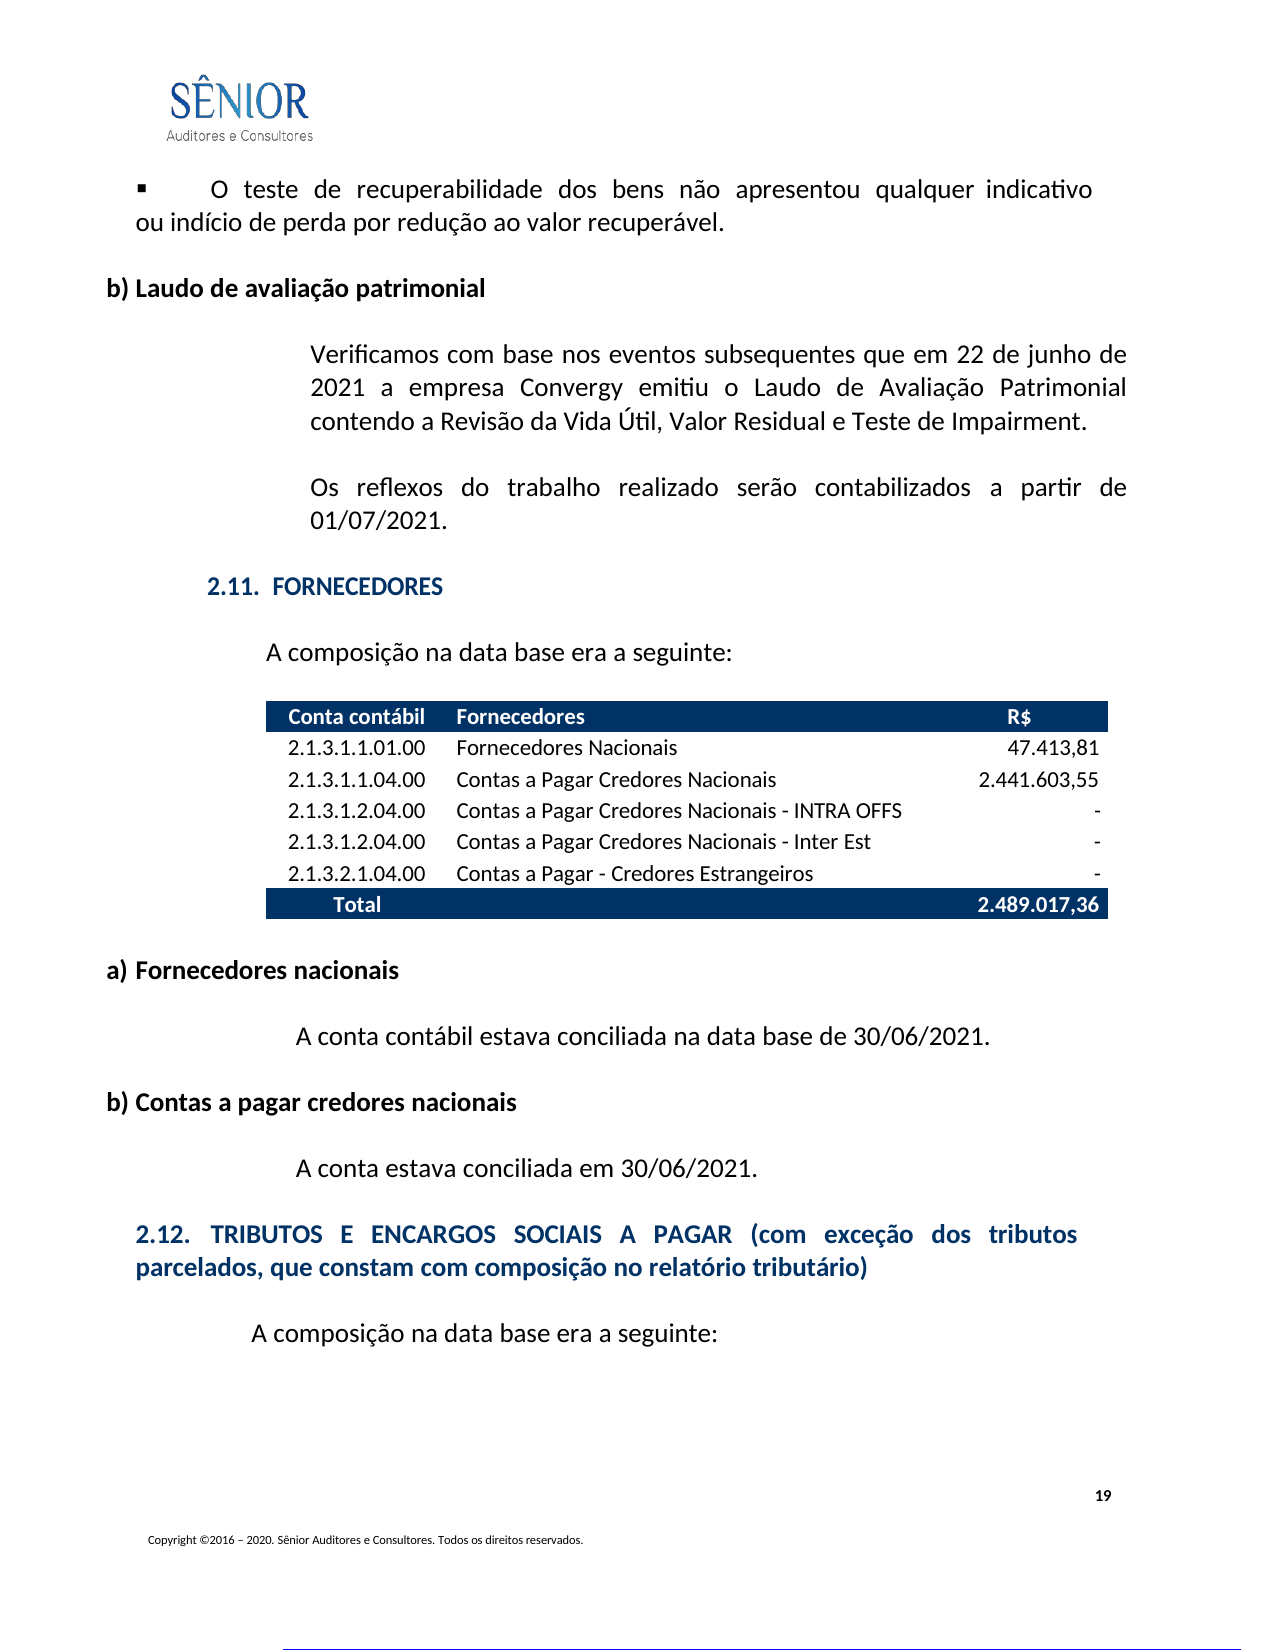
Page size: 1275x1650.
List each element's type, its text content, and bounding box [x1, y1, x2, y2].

table_cell 2.1.3.1.2.04.00 [266, 796, 442, 828]
table_cell Contas a Pagar - Credores Estrangeiros [442, 859, 942, 888]
table_cell [442, 888, 942, 919]
text Verificamos com base nos eventos subsequentes que em 22 de junho de 2021 a empresa Convergy emitiu o Laudo de Avaliação Patrimonial contendo a Revisão da Vida Útil, Valor Residual e Teste de Impairment. [310, 338, 1127, 437]
table_cell - [942, 828, 1108, 859]
table_cell Contas a Pagar Credores Nacionais - Inter Est [442, 828, 942, 859]
table_cell Fornecedores Nacionais [442, 732, 942, 765]
table_cell 2.1.3.1.1.01.00 [266, 732, 442, 765]
text A composição na data base era a seguinte: [266, 635, 1139, 668]
table_cell Contas a Pagar Credores Nacionais [442, 765, 942, 796]
text A conta estava conciliada em 30/06/2021. [296, 1151, 1139, 1184]
table_header Conta contábil [266, 701, 442, 732]
list Laudo de avaliação patrimonial [106, 271, 1139, 304]
list Fornecedores nacionais [106, 953, 1139, 986]
text A composição na data base era a seguinte: [251, 1316, 1139, 1349]
table_cell 2.1.3.1.2.04.00 [266, 828, 442, 859]
table_cell 2.441.603,55 [942, 765, 1108, 796]
table_cell Contas a Pagar Credores Nacionais - INTRA OFFS [442, 796, 942, 828]
table_header R$ [942, 701, 1108, 732]
table_cell - [942, 859, 1108, 888]
text 2.11. FORNECEDORES [207, 569, 1139, 602]
list Contas a pagar credores nacionais [106, 1085, 1139, 1118]
text 19 [135, 1486, 1111, 1506]
table_cell 47.413,81 [942, 732, 1108, 765]
table_cell 2.489.017,36 [942, 888, 1108, 919]
table_cell 2.1.3.1.1.04.00 [266, 765, 442, 796]
table_cell 2.1.3.2.1.04.00 [266, 859, 442, 888]
list O teste de recuperabilidade dos bens não apresentou qualquer indicativo ou indício de perda por redução ao valor recuperável. [135, 172, 1127, 238]
text Os reflexos do trabalho realizado serão contabilizados a partir de 01/07/2021. [310, 470, 1128, 536]
list TRIBUTOS E ENCARGOS SOCIAIS A PAGAR (com exceção dos tributos parcelados, que constam com composição no relatório tributário) [135, 1217, 1127, 1283]
table_header Fornecedores [442, 701, 942, 732]
text A conta contábil estava conciliada na data base de 30/06/2021. [296, 1019, 1139, 1052]
table_cell Total [266, 888, 442, 919]
table_cell - [942, 796, 1108, 828]
